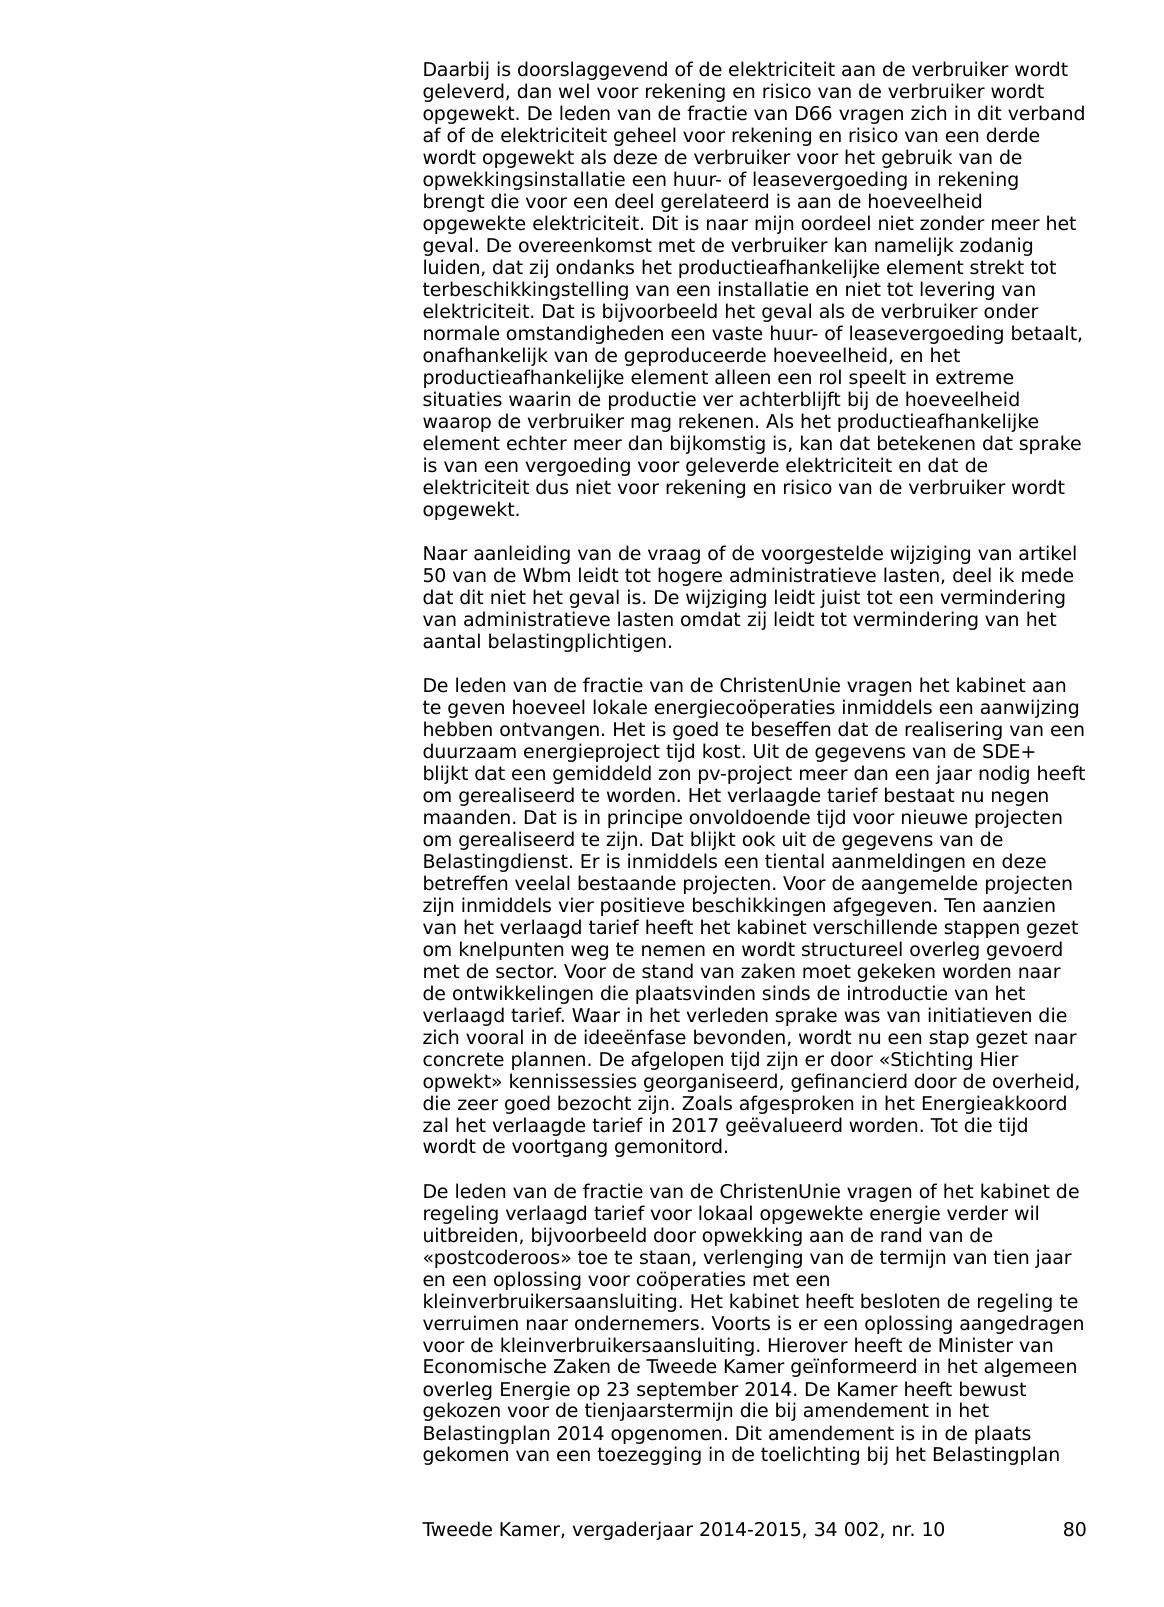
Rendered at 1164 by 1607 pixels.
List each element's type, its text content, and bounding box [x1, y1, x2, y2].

text Daarbij is doorslaggevend of de elektriciteit aan de verbruiker wordt geleverd, dan wel voor rekening en risico van de verbruiker wordt opgewekt. De leden van de fractie van D66 vragen zich in dit verband af of de elektriciteit geheel voor rekening en risico van een derde wordt opgewekt als deze de verbruiker voor het gebruik van de opwekkingsinstallatie een huur- of leasevergoeding in rekening brengt die voor een deel gerelateerd is aan de hoeveelheid opgewekte elektriciteit. Dit is naar mijn oordeel niet zonder meer het geval. De overeenkomst met de verbruiker kan namelijk zodanig luiden, dat zij ondanks het productieafhankelijke element strekt tot terbeschikkingstelling van een installatie en niet tot levering van elektriciteit. Dat is bijvoorbeeld het geval als de verbruiker onder normale omstandigheden een vaste huur- of leasevergoeding betaalt, onafhankelijk van de geproduceerde hoeveelheid, en het productieafhankelijke element alleen een rol speelt in extreme situaties waarin de productie ver achterblijft bij de hoeveelheid waarop de verbruiker mag rekenen. Als het productieafhankelijke element echter meer dan bijkomstig is, kan dat betekenen dat sprake is van een vergoeding voor geleverde elektriciteit en dat de elektriciteit dus niet voor rekening en risico van de verbruiker wordt opgewekt. [422, 59, 1087, 521]
text Naar aanleiding van de vraag of de voorgestelde wijziging van artikel 50 van de Wbm leidt tot hogere administratieve lasten, deel ik mede dat dit niet het geval is. De wijziging leidt juist tot een vermindering van administratieve lasten omdat zij leidt tot vermindering van het aantal belastingplichtigen. [422, 543, 1087, 653]
text De leden van de fractie van de ChristenUnie vragen het kabinet aan te geven hoeveel lokale energiecoöperaties inmiddels een aanwijzing hebben ontvangen. Het is goed te beseffen dat de realisering van een duurzaam energieproject tijd kost. Uit de gegevens van de SDE+ blijkt dat een gemiddeld zon pv-project meer dan een jaar nodig heeft om gerealiseerd te worden. Het verlaagde tarief bestaat nu negen maanden. Dat is in principe onvoldoende tijd voor nieuwe projecten om gerealiseerd te zijn. Dat blijkt ook uit de gegevens van de Belastingdienst. Er is inmiddels een tiental aanmeldingen en deze betreffen veelal bestaande projecten. Voor de aangemelde projecten zijn inmiddels vier positieve beschikkingen afgegeven. Ten aanzien van het verlaagd tarief heeft het kabinet verschillende stappen gezet om knelpunten weg te nemen en wordt structureel overleg gevoerd met de sector. Voor de stand van zaken moet gekeken worden naar de ontwikkelingen die plaatsvinden sinds de introductie van het verlaagd tarief. Waar in het verleden sprake was van initiatieven die zich vooral in de ideeënfase bevonden, wordt nu een stap gezet naar concrete plannen. De afgelopen tijd zijn er door «Stichting Hier opwekt» kennissessies georganiseerd, gefinancierd door de overheid, die zeer goed bezocht zijn. Zoals afgesproken in het Energieakkoord zal het verlaagde tarief in 2017 geëvalueerd worden. Tot die tijd wordt de voortgang gemonitord. [422, 675, 1087, 1158]
text De leden van de fractie van de ChristenUnie vragen of het kabinet de regeling verlaagd tarief voor lokaal opgewekte energie verder wil uitbreiden, bijvoorbeeld door opwekking aan de rand van de «postcoderoos» toe te staan, verlenging van de termijn van tien jaar en een oplossing voor coöperaties met een kleinverbruikersaansluiting. Het kabinet heeft besloten de regeling te verruimen naar ondernemers. Voorts is er een oplossing aangedragen voor de kleinverbruikersaansluiting. Hierover heeft de Minister van Economische Zaken de Tweede Kamer geïnformeerd in het algemeen overleg Energie op 23 september 2014. De Kamer heeft bewust gekozen voor de tienjaarstermijn die bij amendement in het Belastingplan 2014 opgenomen. Dit amendement is in de plaats gekomen van een toezegging in de toelichting bij het Belastingplan [422, 1181, 1087, 1466]
